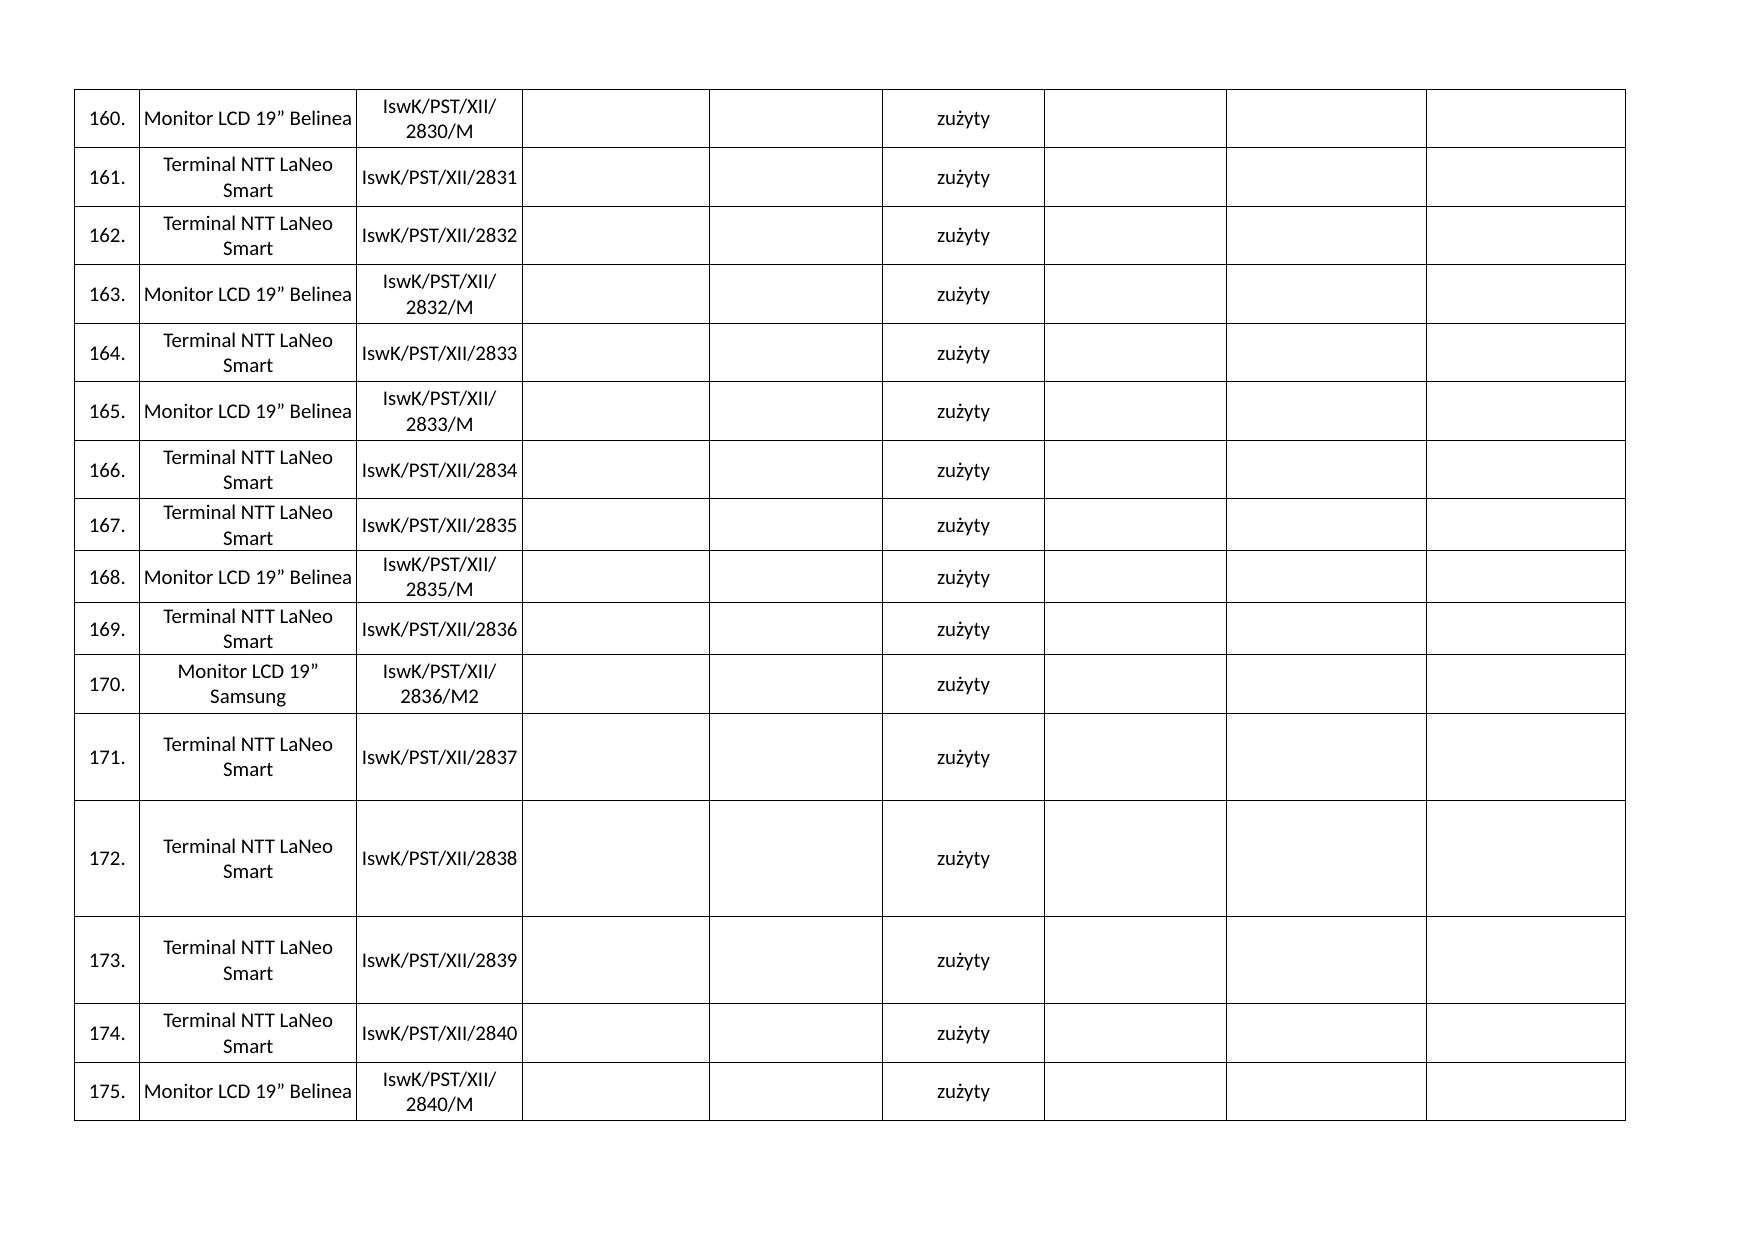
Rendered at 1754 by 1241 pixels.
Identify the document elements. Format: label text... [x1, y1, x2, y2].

table_cell zużyty [883, 655, 1044, 712]
table_cell [1227, 499, 1426, 550]
table_cell [1227, 603, 1426, 654]
table_cell [523, 714, 709, 800]
table_cell [1045, 801, 1226, 916]
table_cell IswK/PST/XII/2836 [357, 603, 522, 654]
table_cell zużyty [883, 917, 1044, 1003]
table_cell [1227, 801, 1426, 916]
table_cell IswK/PST/XII/2832 [357, 207, 522, 264]
table_cell [710, 207, 882, 264]
table_cell Monitor LCD 19” Belinea [140, 90, 356, 147]
table_cell [1427, 90, 1625, 147]
table_cell Monitor LCD 19” Samsung [140, 655, 356, 712]
table_cell [523, 324, 709, 381]
table_cell [710, 917, 882, 1003]
table_cell [523, 207, 709, 264]
table_cell [710, 603, 882, 654]
table_cell IswK/PST/XII/2833/M [357, 382, 522, 440]
table_cell [710, 801, 882, 916]
table_cell [710, 551, 882, 602]
table_cell [1045, 207, 1226, 264]
table_cell Monitor LCD 19” Belinea [140, 1063, 356, 1120]
table_cell zużyty [883, 148, 1044, 206]
table_cell zużyty [883, 265, 1044, 323]
table_cell [523, 90, 709, 147]
table_cell [523, 148, 709, 206]
table_cell Terminal NTT LaNeo Smart [140, 148, 356, 206]
table_cell IswK/PST/XII/2836/M2 [357, 655, 522, 712]
table_cell [1227, 551, 1426, 602]
table_cell [1045, 441, 1226, 498]
table_cell IswK/PST/XII/2840/M [357, 1063, 522, 1120]
table_cell Terminal NTT LaNeo Smart [140, 324, 356, 381]
table_cell [710, 441, 882, 498]
table_cell [1045, 90, 1226, 147]
table_cell 166. [75, 441, 139, 498]
table_cell [1045, 714, 1226, 800]
table_cell 162. [75, 207, 139, 264]
table_cell [523, 265, 709, 323]
table_cell zużyty [883, 603, 1044, 654]
table_cell [710, 148, 882, 206]
table_cell [1045, 551, 1226, 602]
table_cell [1045, 499, 1226, 550]
table_cell [1045, 1063, 1226, 1120]
table_cell zużyty [883, 207, 1044, 264]
table_cell 174. [75, 1004, 139, 1062]
table_cell [710, 324, 882, 381]
table_cell [523, 801, 709, 916]
table_cell IswK/PST/XII/2835/M [357, 551, 522, 602]
table_cell [523, 1004, 709, 1062]
table_cell [710, 265, 882, 323]
table_cell Terminal NTT LaNeo Smart [140, 441, 356, 498]
table_cell [523, 603, 709, 654]
table_cell [1045, 148, 1226, 206]
table_cell [710, 655, 882, 712]
table_cell IswK/PST/XII/2830/M [357, 90, 522, 147]
table_cell Monitor LCD 19” Belinea [140, 551, 356, 602]
table_cell [1427, 324, 1625, 381]
table_cell zużyty [883, 382, 1044, 440]
table_cell 171. [75, 714, 139, 800]
table_cell [710, 90, 882, 147]
table_cell [1045, 655, 1226, 712]
table_cell [1427, 148, 1625, 206]
table_cell Terminal NTT LaNeo Smart [140, 603, 356, 654]
table_cell Monitor LCD 19” Belinea [140, 265, 356, 323]
table_cell [1427, 1063, 1625, 1120]
table_cell IswK/PST/XII/2840 [357, 1004, 522, 1062]
table_cell [1227, 148, 1426, 206]
table_cell Monitor LCD 19” Belinea [140, 382, 356, 440]
table_cell [1427, 801, 1625, 916]
table_cell [1045, 265, 1226, 323]
table_cell 175. [75, 1063, 139, 1120]
table_cell [523, 1063, 709, 1120]
table_cell [1427, 499, 1625, 550]
table_cell [1045, 382, 1226, 440]
table_cell Terminal NTT LaNeo Smart [140, 1004, 356, 1062]
table_cell [1227, 1063, 1426, 1120]
table_cell [1427, 382, 1625, 440]
table_cell [523, 499, 709, 550]
table_cell [523, 551, 709, 602]
table_cell [1427, 655, 1625, 712]
table_cell [523, 441, 709, 498]
table_cell zużyty [883, 90, 1044, 147]
table_cell zużyty [883, 801, 1044, 916]
table_cell [710, 382, 882, 440]
table_cell 168. [75, 551, 139, 602]
table_cell 170. [75, 655, 139, 712]
table_cell 163. [75, 265, 139, 323]
table_cell zużyty [883, 499, 1044, 550]
table_cell [710, 714, 882, 800]
table_cell IswK/PST/XII/2833 [357, 324, 522, 381]
table_cell [1227, 90, 1426, 147]
table_cell IswK/PST/XII/2838 [357, 801, 522, 916]
table_cell 161. [75, 148, 139, 206]
table_cell [1227, 265, 1426, 323]
table_cell [710, 1004, 882, 1062]
table_cell [710, 499, 882, 550]
table_cell [1045, 917, 1226, 1003]
table_cell 165. [75, 382, 139, 440]
table_cell [1227, 714, 1426, 800]
table_cell [1427, 441, 1625, 498]
table_cell [1045, 1004, 1226, 1062]
table_cell Terminal NTT LaNeo Smart [140, 207, 356, 264]
table_cell 160. [75, 90, 139, 147]
table_cell IswK/PST/XII/2839 [357, 917, 522, 1003]
table_cell IswK/PST/XII/2834 [357, 441, 522, 498]
table_cell [1045, 603, 1226, 654]
table_cell Terminal NTT LaNeo Smart [140, 801, 356, 916]
table_cell zużyty [883, 551, 1044, 602]
table_cell [1045, 324, 1226, 381]
table_cell [523, 382, 709, 440]
table_cell [710, 1063, 882, 1120]
table_cell zużyty [883, 714, 1044, 800]
table_cell zużyty [883, 1063, 1044, 1120]
table_cell 164. [75, 324, 139, 381]
table_cell [523, 917, 709, 1003]
table_cell zużyty [883, 1004, 1044, 1062]
table_cell IswK/PST/XII/2835 [357, 499, 522, 550]
table_cell [1427, 207, 1625, 264]
table_cell [1227, 441, 1426, 498]
table_cell 172. [75, 801, 139, 916]
table_cell 173. [75, 917, 139, 1003]
table_cell zużyty [883, 324, 1044, 381]
table_cell Terminal NTT LaNeo Smart [140, 499, 356, 550]
table_cell [1227, 207, 1426, 264]
table_cell [1227, 324, 1426, 381]
table_cell 169. [75, 603, 139, 654]
table_cell IswK/PST/XII/2832/M [357, 265, 522, 323]
table_cell Terminal NTT LaNeo Smart [140, 714, 356, 800]
table_cell [1427, 714, 1625, 800]
table_cell [1227, 917, 1426, 1003]
table_cell [1227, 382, 1426, 440]
table_cell IswK/PST/XII/2837 [357, 714, 522, 800]
table_cell Terminal NTT LaNeo Smart [140, 917, 356, 1003]
table_cell [1427, 551, 1625, 602]
table_cell [1427, 265, 1625, 323]
table_cell IswK/PST/XII/2831 [357, 148, 522, 206]
table_cell [1227, 1004, 1426, 1062]
table_cell [1227, 655, 1426, 712]
table_cell [523, 655, 709, 712]
table_cell 167. [75, 499, 139, 550]
table_cell zużyty [883, 441, 1044, 498]
table_cell [1427, 1004, 1625, 1062]
table_cell [1427, 917, 1625, 1003]
table_cell [1427, 603, 1625, 654]
